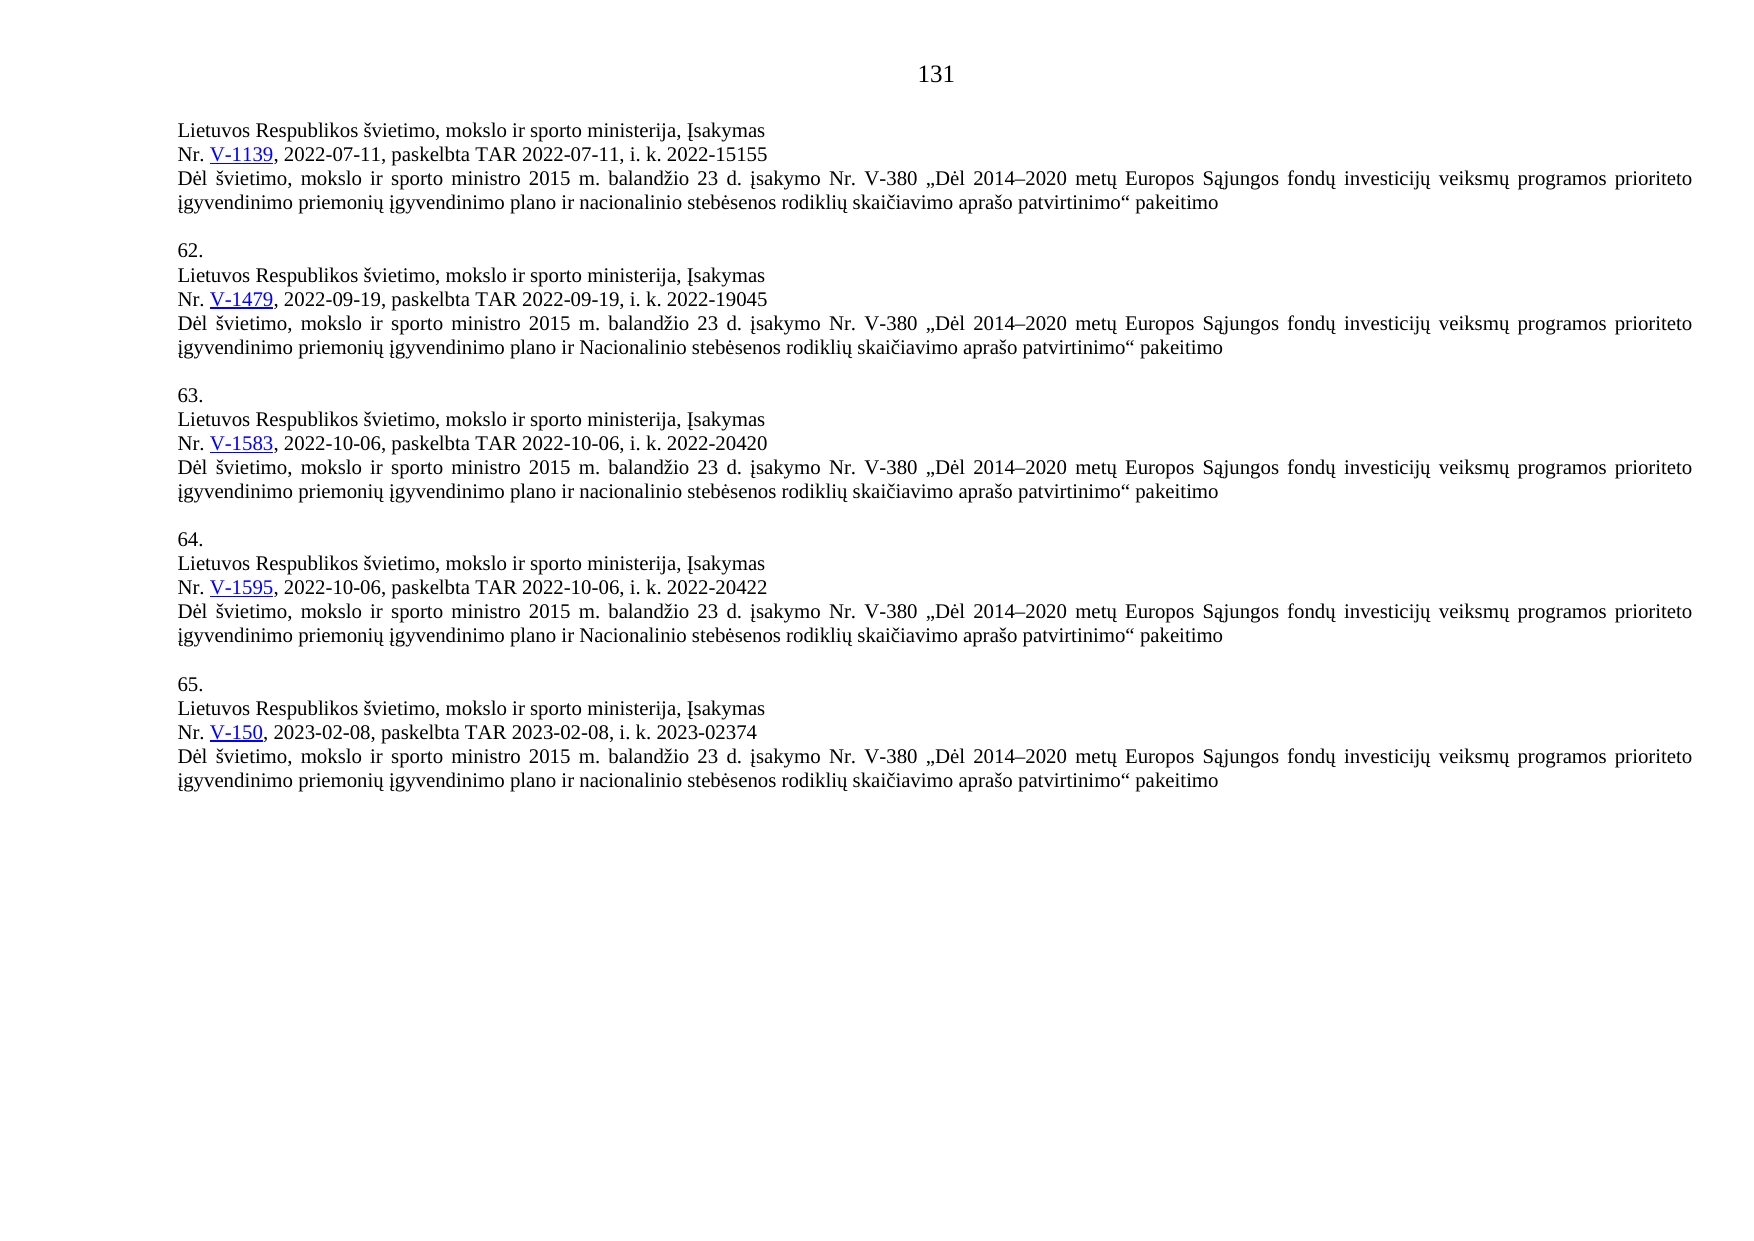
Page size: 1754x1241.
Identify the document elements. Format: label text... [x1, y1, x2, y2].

text Nr. V-1583, 2022-10-06, paskelbta TAR 2022-10-06, i. k. 2022-20420 [177, 431, 1695, 455]
text 64. [177, 527, 1695, 551]
text Nr. V-1595, 2022-10-06, paskelbta TAR 2022-10-06, i. k. 2022-20422 [177, 575, 1695, 599]
text Dėl švietimo, mokslo ir sporto ministro 2015 m. balandžio 23 d. įsakymo Nr. V-380 „Dėl 2014–2020 metų Europos Sąjungos fondų investicijų veiksmų programos prioriteto įgyvendinimo priemonių įgyvendinimo plano ir Nacionalinio stebėsenos rodiklių skaičiavimo aprašo patvirtinimo“ pakeitimo [177, 311, 1695, 359]
text 62. [177, 238, 1695, 262]
text Lietuvos Respublikos švietimo, mokslo ir sporto ministerija, Įsakymas [177, 407, 1695, 431]
text Lietuvos Respublikos švietimo, mokslo ir sporto ministerija, Įsakymas [177, 551, 1695, 575]
text Dėl švietimo, mokslo ir sporto ministro 2015 m. balandžio 23 d. įsakymo Nr. V-380 „Dėl 2014–2020 metų Europos Sąjungos fondų investicijų veiksmų programos prioriteto įgyvendinimo priemonių įgyvendinimo plano ir Nacionalinio stebėsenos rodiklių skaičiavimo aprašo patvirtinimo“ pakeitimo [177, 599, 1695, 647]
text Dėl švietimo, mokslo ir sporto ministro 2015 m. balandžio 23 d. įsakymo Nr. V-380 „Dėl 2014–2020 metų Europos Sąjungos fondų investicijų veiksmų programos prioriteto įgyvendinimo priemonių įgyvendinimo plano ir nacionalinio stebėsenos rodiklių skaičiavimo aprašo patvirtinimo“ pakeitimo [177, 744, 1695, 792]
text 65. [177, 672, 1695, 696]
text Nr. V-1479, 2022-09-19, paskelbta TAR 2022-09-19, i. k. 2022-19045 [177, 287, 1695, 311]
text Lietuvos Respublikos švietimo, mokslo ir sporto ministerija, Įsakymas [177, 696, 1695, 720]
text Lietuvos Respublikos švietimo, mokslo ir sporto ministerija, Įsakymas [177, 118, 1695, 142]
text Nr. V-1139, 2022-07-11, paskelbta TAR 2022-07-11, i. k. 2022-15155 [177, 142, 1695, 166]
text Lietuvos Respublikos švietimo, mokslo ir sporto ministerija, Įsakymas [177, 262, 1695, 287]
text Nr. V-150, 2023-02-08, paskelbta TAR 2023-02-08, i. k. 2023-02374 [177, 720, 1695, 744]
text Dėl švietimo, mokslo ir sporto ministro 2015 m. balandžio 23 d. įsakymo Nr. V-380 „Dėl 2014–2020 metų Europos Sąjungos fondų investicijų veiksmų programos prioriteto įgyvendinimo priemonių įgyvendinimo plano ir nacionalinio stebėsenos rodiklių skaičiavimo aprašo patvirtinimo“ pakeitimo [177, 166, 1695, 214]
text 63. [177, 383, 1695, 407]
text Dėl švietimo, mokslo ir sporto ministro 2015 m. balandžio 23 d. įsakymo Nr. V-380 „Dėl 2014–2020 metų Europos Sąjungos fondų investicijų veiksmų programos prioriteto įgyvendinimo priemonių įgyvendinimo plano ir nacionalinio stebėsenos rodiklių skaičiavimo aprašo patvirtinimo“ pakeitimo [177, 455, 1695, 503]
